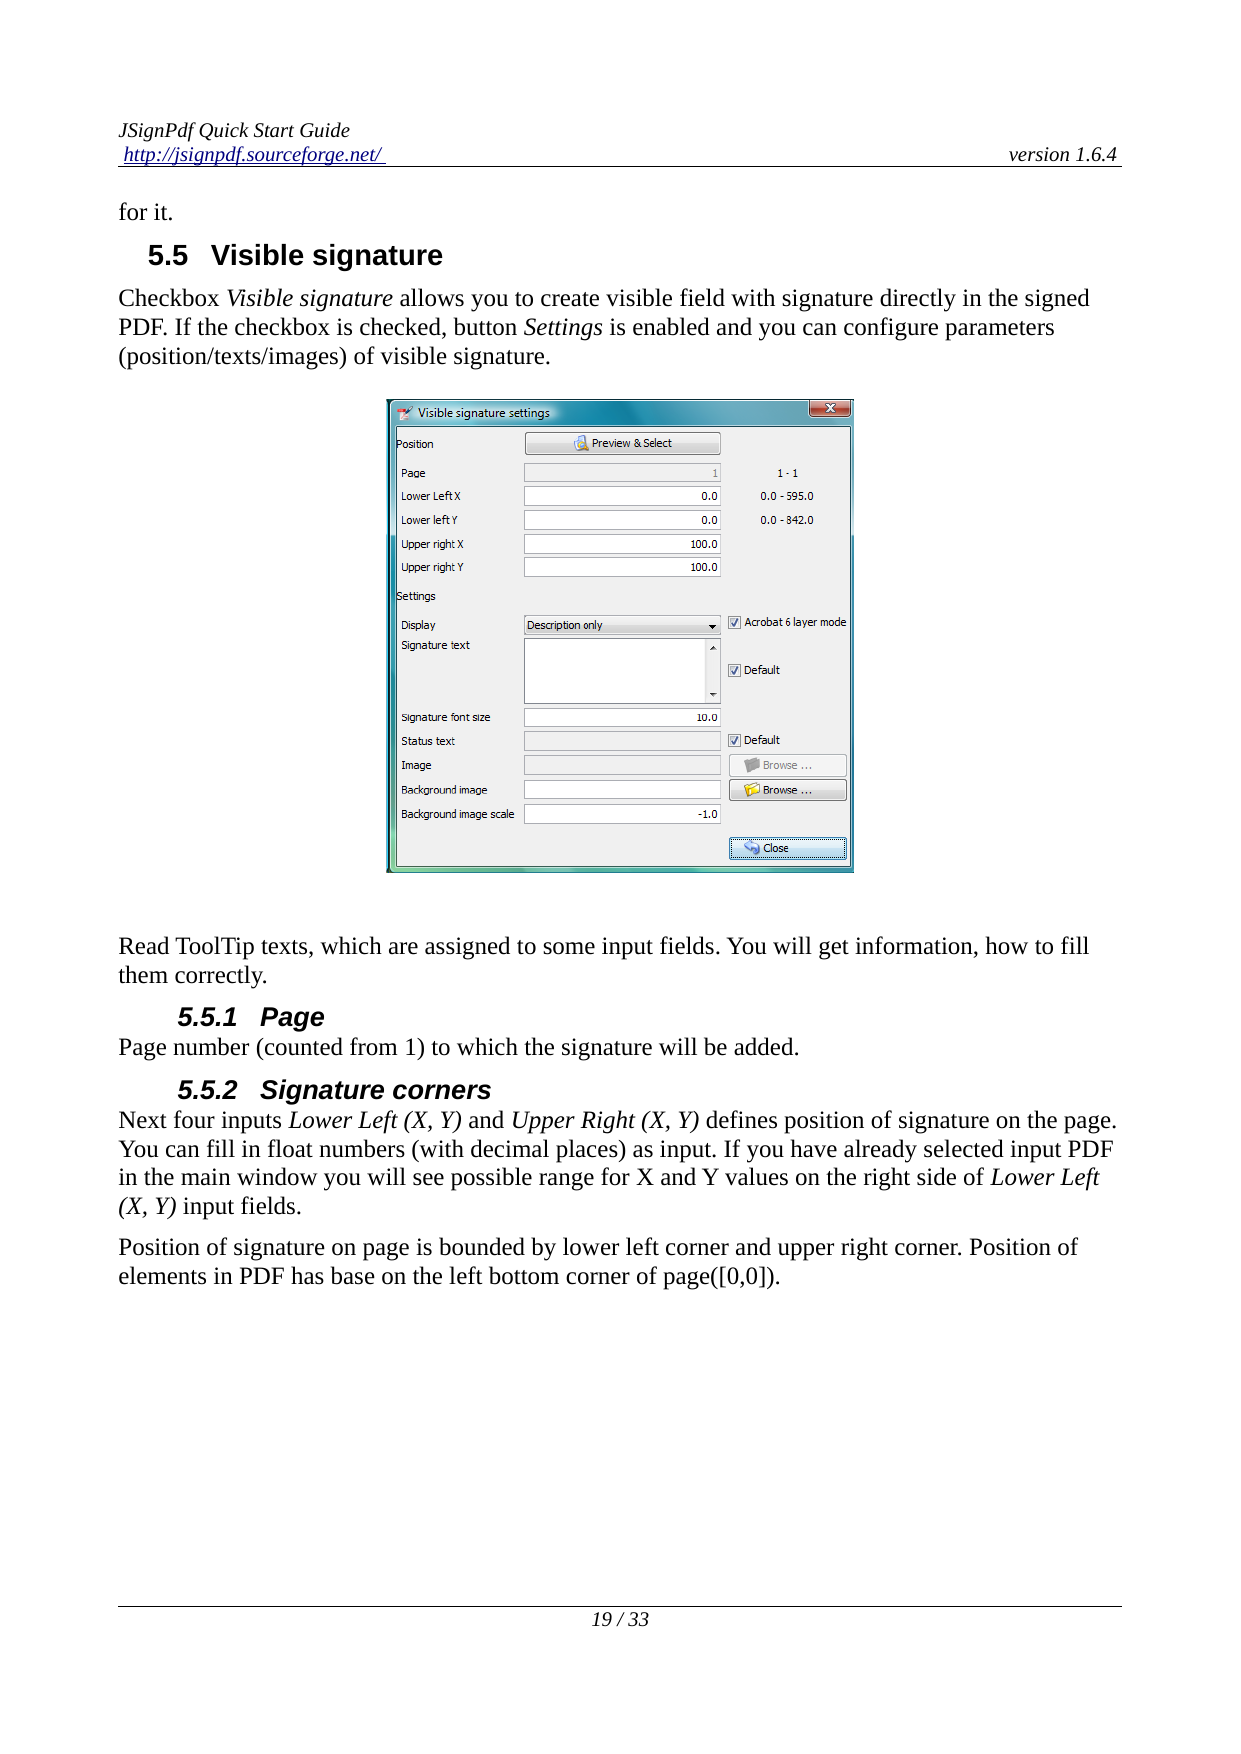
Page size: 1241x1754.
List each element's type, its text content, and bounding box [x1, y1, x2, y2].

subtitle Signature corners [177, 1074, 1122, 1105]
subtitle Page [177, 1001, 1122, 1032]
text Position of signature on page is bounded by lower left corner and upper right corner. Position of elements in PDF has base on the left bottom corner of page([0,0]). [118, 1232, 1122, 1290]
text Checkbox Visible signature allows you to create visible field with signature directly in the signed PDF. If the checkbox is checked, button Settings is enabled and you can configure parameters (position/texts/images) of visible signature. [118, 283, 1122, 369]
text for it. [118, 197, 1122, 226]
subtitle Visible signature [148, 238, 1116, 272]
text Read ToolTip texts, which are assigned to some input fields. You will get information, how to fill them correctly. [118, 931, 1122, 989]
text Next four inputs Lower Left (X, Y) and Upper Right (X, Y) defines position of signature on the page. You can fill in float numbers (with decimal places) as input. If you have already selected input PDF in the main window you will see possible range for X and Y values on the right side of Lower Left (X, Y) input fields. [118, 1105, 1122, 1220]
text Page number (counted from 1) to which the signature will be added. [118, 1032, 1122, 1061]
picture [386, 399, 854, 873]
